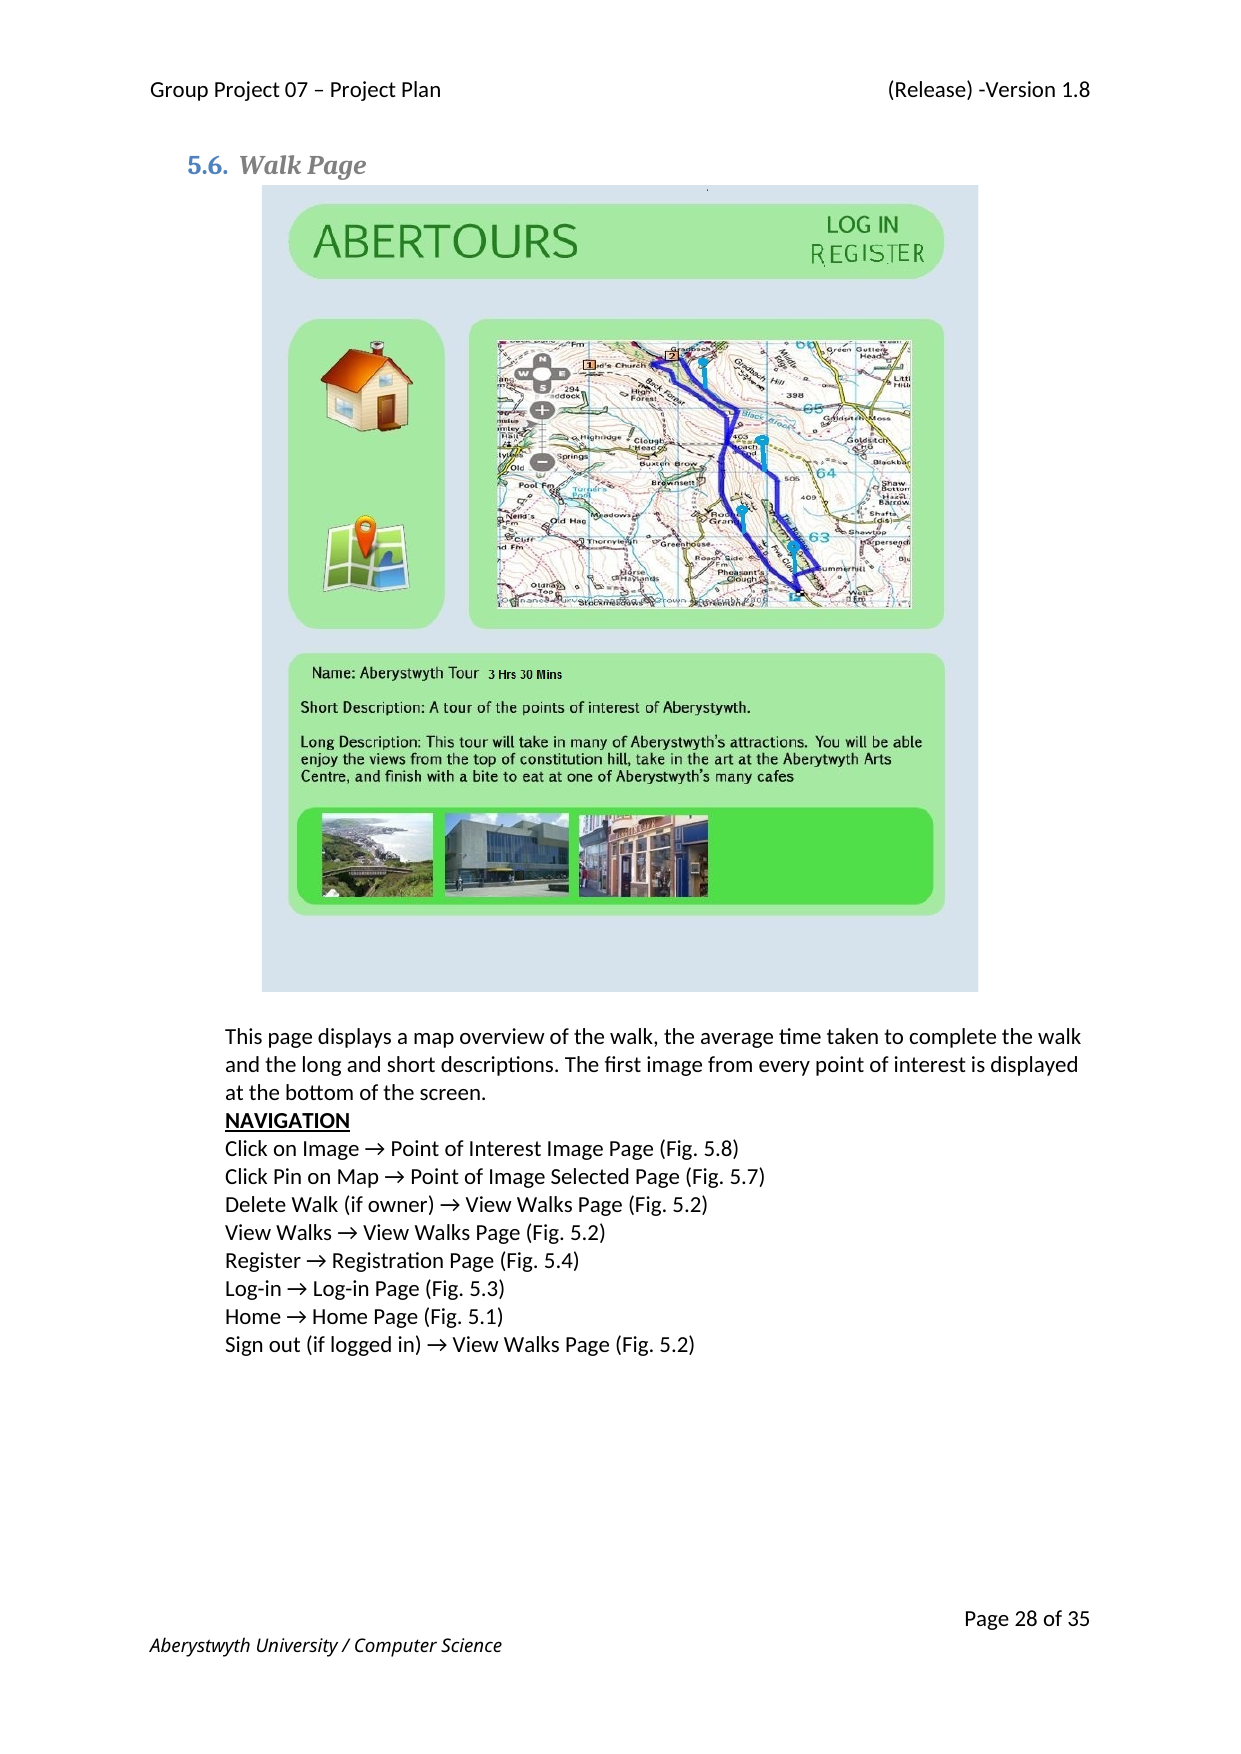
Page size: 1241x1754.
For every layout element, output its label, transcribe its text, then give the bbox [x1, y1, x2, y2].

subtitle Walk Page [187, 150, 1090, 181]
text Register → Registration Page (Fig. 5.4) [225, 1246, 1090, 1274]
text Sign out (if logged in) → View Walks Page (Fig. 5.2) [225, 1330, 1090, 1358]
text Click on Image → Point of Interest Image Page (Fig. 5.8) [225, 1134, 1090, 1162]
text NAVIGATION [225, 1106, 1090, 1134]
text Home → Home Page (Fig. 5.1) [225, 1302, 1090, 1330]
text This page displays a map overview of the walk, the average time taken to complete the walk and the long and short descriptions. The first image from every point of interest is displayed at the bottom of the screen. [225, 1022, 1090, 1106]
text Click Pin on Map → Point of Image Selected Page (Fig. 5.7) [225, 1162, 1090, 1190]
text Delete Walk (if owner) → View Walks Page (Fig. 5.2) [225, 1190, 1090, 1218]
text View Walks → View Walks Page (Fig. 5.2) [225, 1218, 1090, 1246]
text Log-in → Log-in Page (Fig. 5.3) [225, 1274, 1090, 1302]
